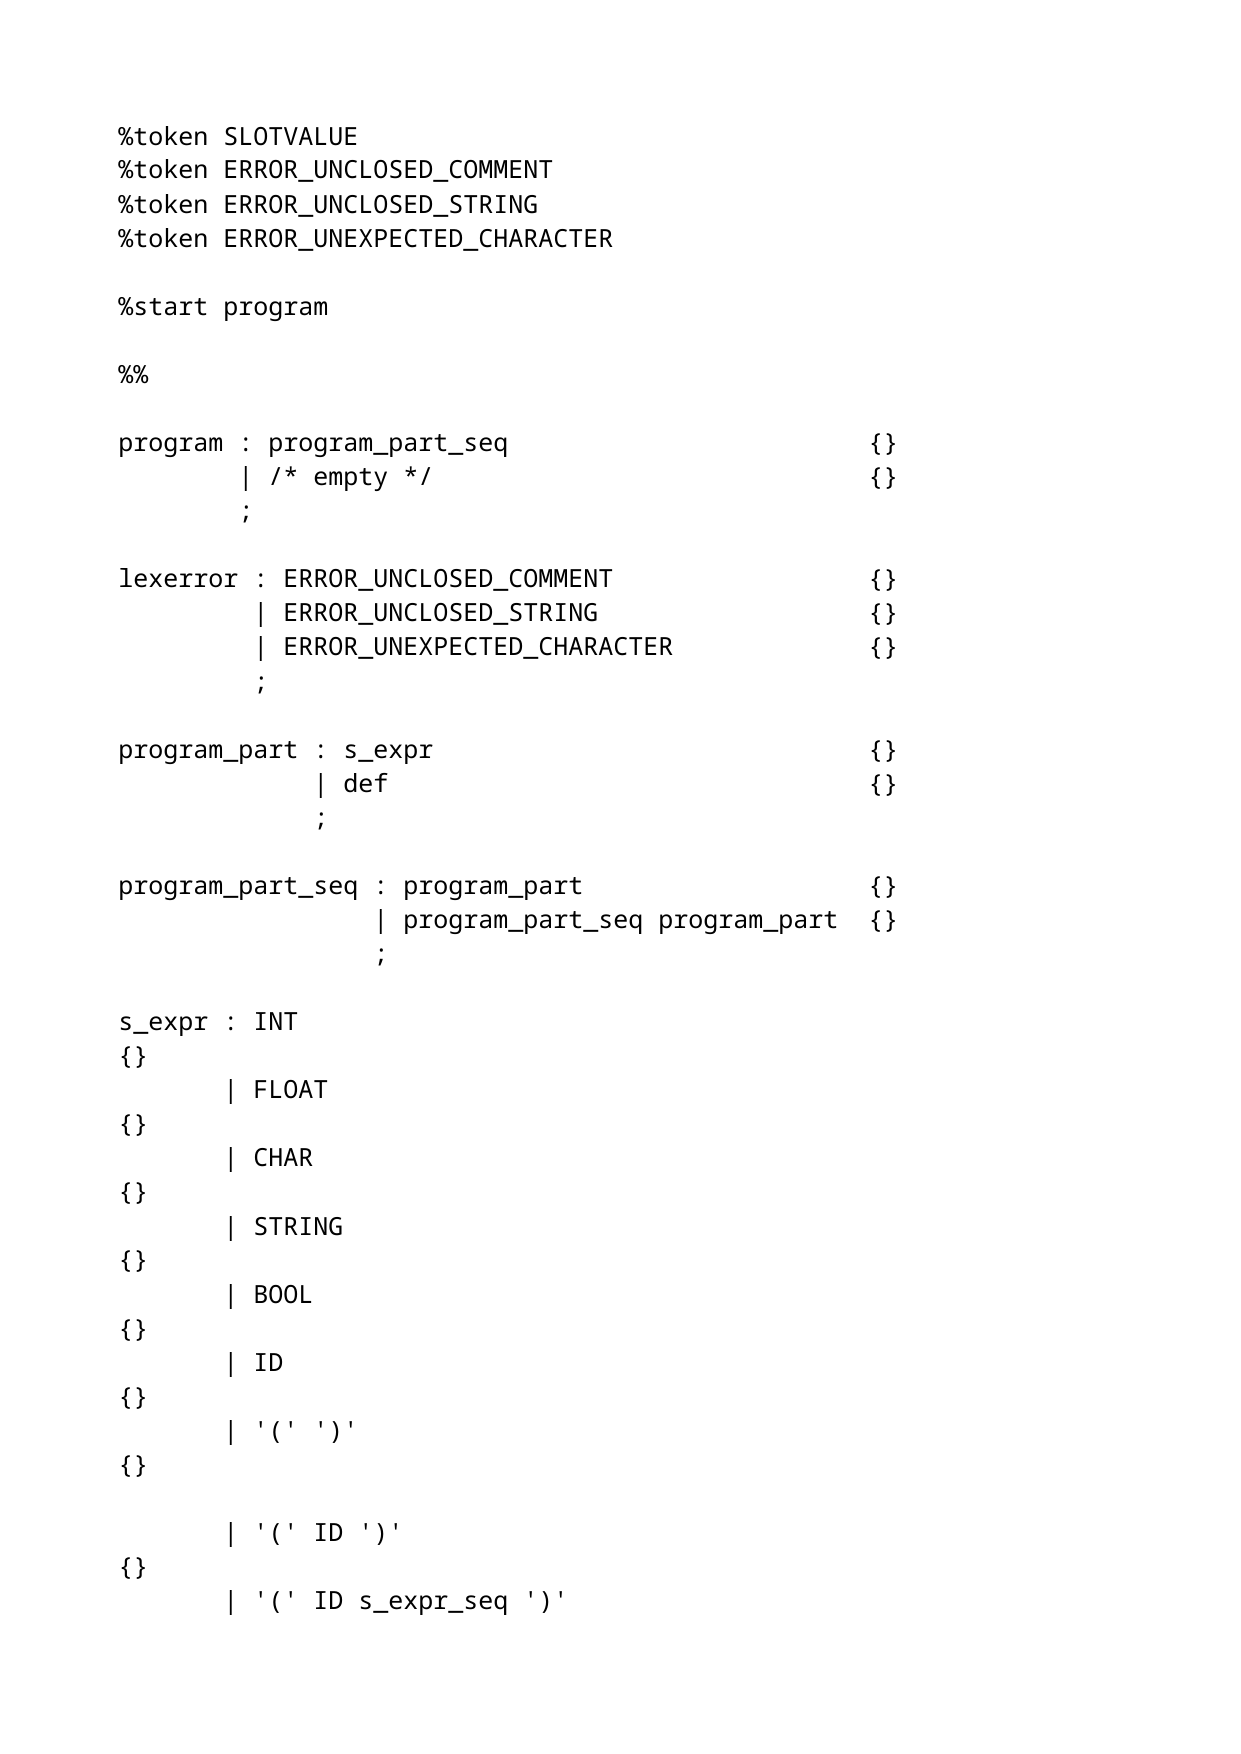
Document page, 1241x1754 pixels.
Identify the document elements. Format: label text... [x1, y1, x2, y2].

text | '(' ')' {} [118, 1412, 1122, 1481]
text | BOOL {} [118, 1276, 1122, 1344]
text | def {} [118, 765, 1122, 799]
text %start program [118, 288, 1122, 322]
text program_part_seq : program_part {} [118, 867, 1122, 902]
text | '(' ID ')' {} [118, 1515, 1122, 1583]
text | FLOAT {} [118, 1072, 1122, 1140]
text | ID {} [118, 1344, 1122, 1412]
text | ERROR_UNEXPECTED_CHARACTER {} [118, 629, 1122, 663]
text ; [118, 799, 1122, 833]
text %token ERROR_UNEXPECTED_CHARACTER [118, 220, 1122, 254]
text | /* empty */ {} [118, 459, 1122, 493]
text | STRING {} [118, 1208, 1122, 1276]
text | program_part_seq program_part {} [118, 902, 1122, 936]
text %token ERROR_UNCLOSED_COMMENT [118, 152, 1122, 186]
text lexerror : ERROR_UNCLOSED_COMMENT {} [118, 561, 1122, 595]
text | '(' ID s_expr_seq ')' [118, 1583, 1122, 1617]
text %% [118, 357, 1122, 391]
text ; [118, 936, 1122, 970]
text program : program_part_seq {} [118, 425, 1122, 459]
text ; [118, 663, 1122, 697]
text program_part : s_expr {} [118, 731, 1122, 765]
text ; [118, 493, 1122, 527]
text s_expr : INT {} [118, 1004, 1122, 1072]
text %token ERROR_UNCLOSED_STRING [118, 186, 1122, 220]
text %token SLOTVALUE [118, 118, 1122, 152]
text | CHAR {} [118, 1140, 1122, 1208]
text | ERROR_UNCLOSED_STRING {} [118, 595, 1122, 629]
